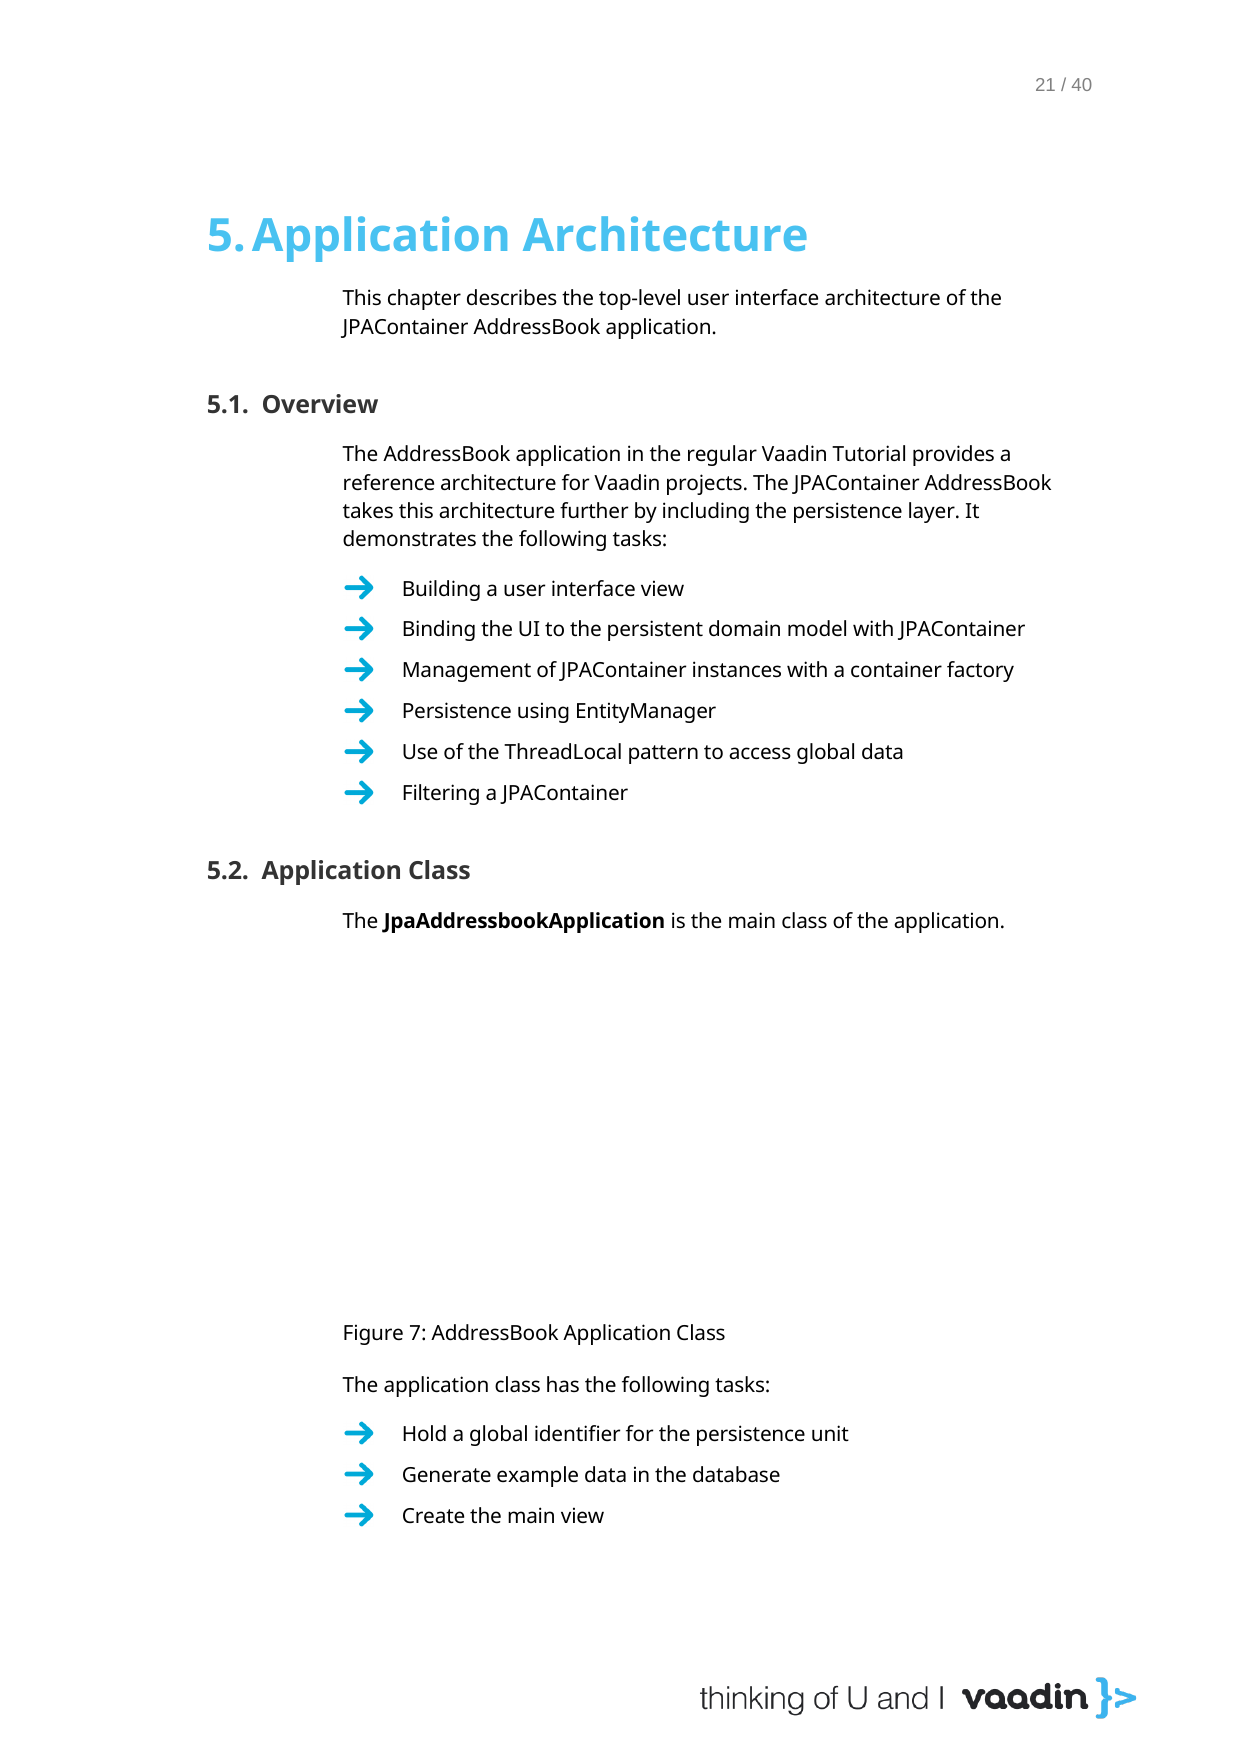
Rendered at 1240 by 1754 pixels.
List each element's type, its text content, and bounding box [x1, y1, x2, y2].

list Persistence using EntityManager [342, 696, 1092, 725]
picture [343, 780, 363, 805]
picture [364, 631, 374, 641]
picture [364, 713, 374, 723]
text The JpaAddressbookApplication is the main class of the application. [342, 906, 1092, 934]
picture [364, 1421, 374, 1431]
list Use of the ThreadLocal pattern to access global data [342, 737, 1092, 766]
list Management of JPAContainer instances with a container factory [342, 656, 1092, 684]
list Building a user interface view [342, 574, 1092, 602]
picture [364, 672, 374, 682]
picture [364, 1462, 374, 1472]
list Binding the UI to the persistent domain model with JPAContainer [342, 614, 1092, 643]
picture [343, 1503, 362, 1527]
picture [364, 575, 374, 585]
list Generate example data in the database [342, 1460, 1092, 1488]
picture [364, 616, 374, 626]
picture [343, 575, 363, 600]
picture [343, 698, 363, 723]
picture [343, 657, 363, 682]
picture [364, 795, 374, 805]
picture [343, 1421, 362, 1445]
list Filtering a JPAContainer [342, 778, 1092, 807]
subtitle Application Architecture [207, 202, 1092, 264]
list Create the main view [342, 1501, 1092, 1529]
picture [364, 780, 374, 790]
picture [343, 739, 363, 764]
picture [364, 698, 374, 708]
picture [364, 590, 374, 600]
picture [364, 754, 374, 764]
subtitle Application Class [207, 853, 1092, 887]
picture [699, 1673, 1139, 1721]
picture [364, 1435, 374, 1445]
picture [364, 657, 374, 667]
subtitle Overview [207, 386, 1092, 420]
text This chapter describes the top-level user interface architecture of the JPAContainer AddressBook application. [342, 283, 1092, 340]
text The application class has the following tasks: [342, 1370, 1092, 1398]
picture [364, 739, 374, 749]
list Hold a global identifier for the persistence unit [342, 1419, 1092, 1447]
picture [364, 1503, 374, 1513]
picture [343, 1462, 362, 1486]
text Figure 7: AddressBook Application Class [342, 1318, 1092, 1346]
picture [364, 1476, 374, 1486]
text The AddressBook application in the regular Vaadin Tutorial provides a reference architecture for Vaadin projects. The JPAContainer AddressBook takes this architecture further by including the persistence layer. It demonstrates the following tasks: [342, 439, 1092, 553]
picture [364, 1517, 374, 1527]
picture [343, 616, 363, 641]
